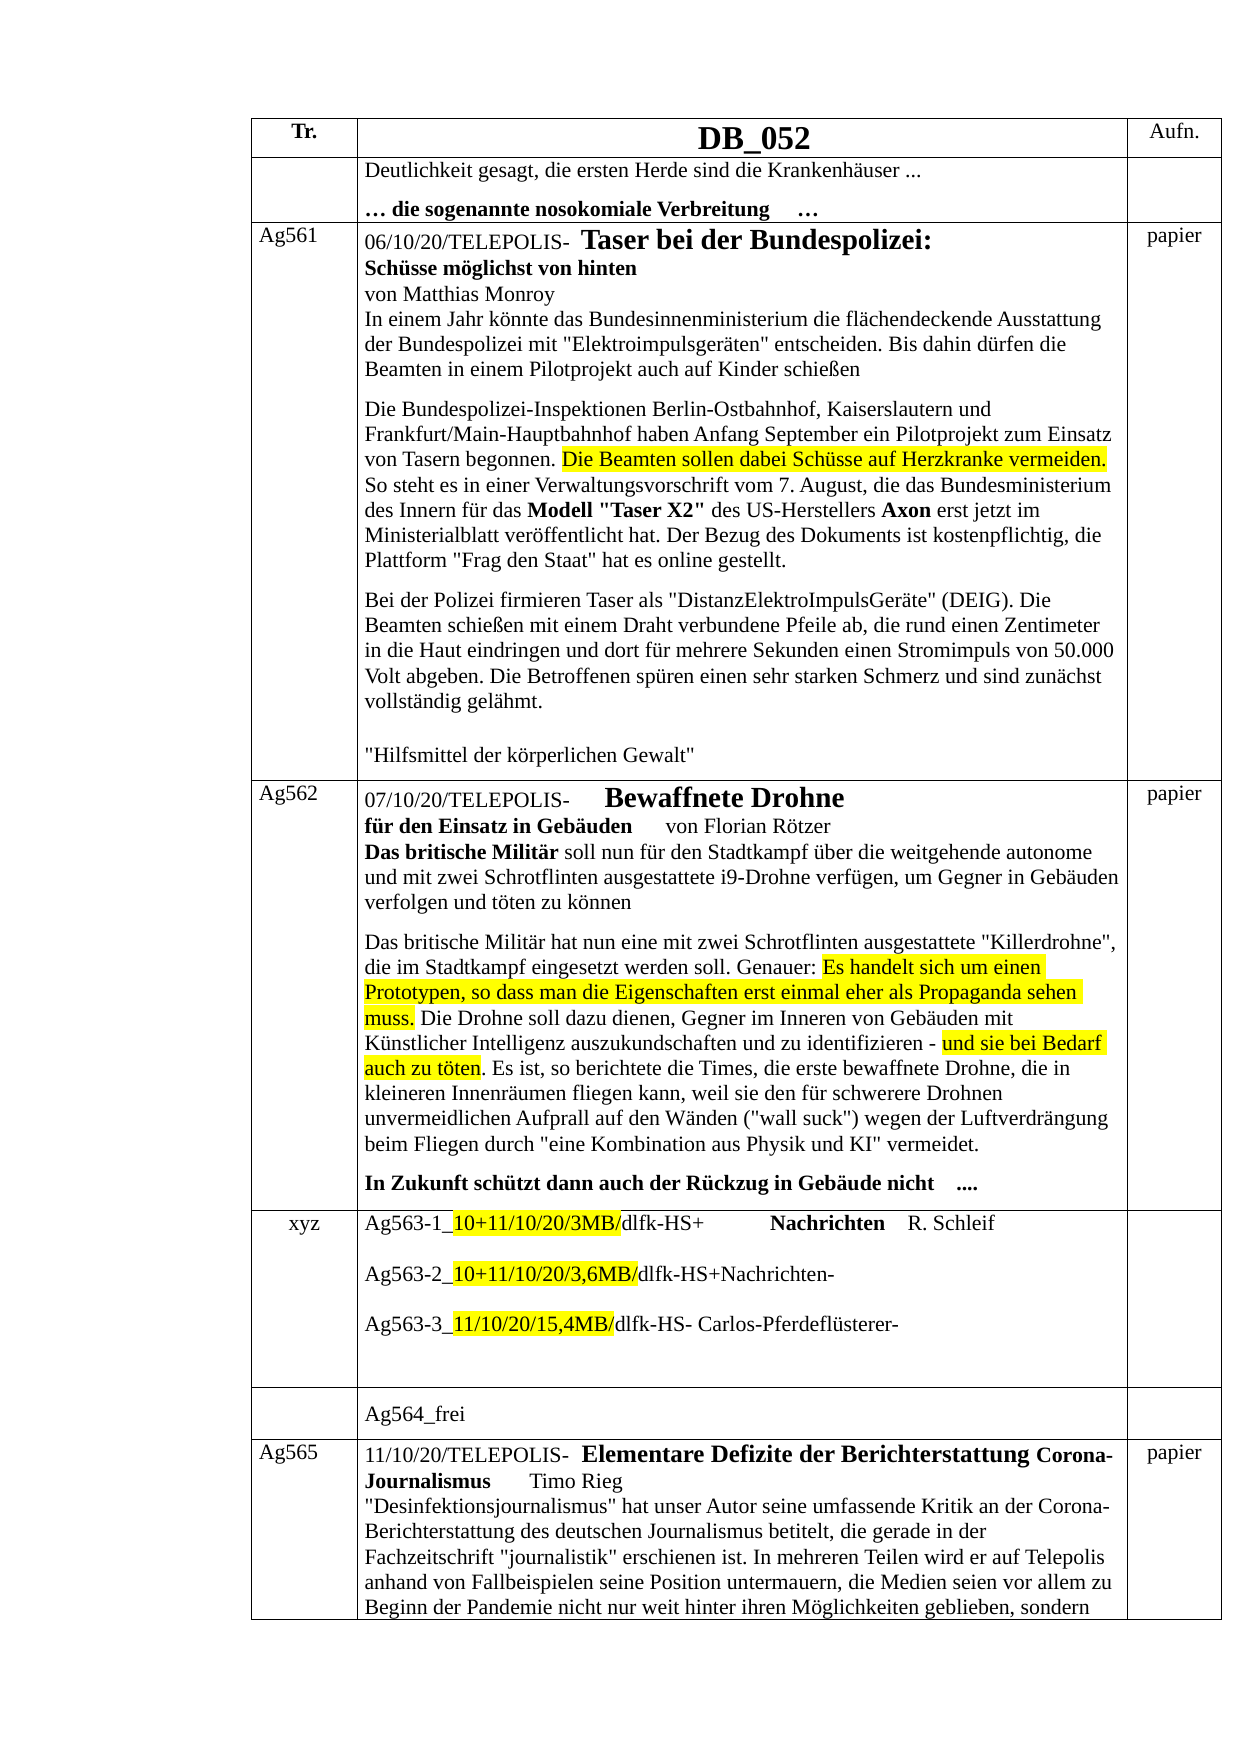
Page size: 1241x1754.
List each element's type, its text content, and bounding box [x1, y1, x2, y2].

table_cell 06/10/20/TELEPOLIS- Taser bei der Bundespolizei: Schüsse möglichst von hinten von Matthias Monroy In einem Jahr könnte das Bundesinnenministerium die flächendeckende Ausstattung der Bundespolizei mit "Elektroimpulsgeräten" entscheiden. Bis dahin dürfen die Beamten in einem Pilotprojekt auch auf Kinder schießen Die Bundespolizei-Inspektionen Berlin-Ostbahnhof, Kaiserslautern und Frankfurt/Main-Hauptbahnhof haben Anfang September ein Pilotprojekt zum Einsatz von Tasern begonnen. Die Beamten sollen dabei Schüsse auf Herzkranke vermeiden. So steht es in einer Verwaltungsvorschrift vom 7. August, die das Bundesministerium des Innern für das Modell "Taser X2" des US-Herstellers Axon erst jetzt im Ministerialblatt veröffentlicht hat. Der Bezug des Dokuments ist kostenpflichtig, die Plattform "Frag den Staat" hat es online gestellt. Bei der Polizei firmieren Taser als "DistanzElektroImpulsGeräte" (DEIG). Die Beamten schießen mit einem Draht verbundene Pfeile ab, die rund einen Zentimeter in die Haut eindringen und dort für mehrere Sekunden einen Stromimpuls von 50.000 Volt abgeben. Die Betroffenen spüren einen sehr starken Schmerz und sind zunächst vollständig gelähmt. "Hilfsmittel der körperlichen Gewalt" [358, 223, 1127, 780]
table_cell Ag565 [252, 1440, 357, 1619]
table_cell papier [1128, 223, 1221, 780]
table_cell Ag561 [252, 223, 357, 780]
table_cell [1128, 1211, 1221, 1387]
table_cell 07/10/20/TELEPOLIS- Bewaffnete Drohne für den Einsatz in Gebäuden von Florian Rötzer Das britische Militär soll nun für den Stadtkampf über die weitgehende autonome und mit zwei Schrotflinten ausgestattete i9-Drohne verfügen, um Gegner in Gebäuden verfolgen und töten zu können Das britische Militär hat nun eine mit zwei Schrotflinten ausgestattete "Killerdrohne", die im Stadtkampf eingesetzt werden soll. Genauer: Es handelt sich um einen Prototypen, so dass man die Eigenschaften erst einmal eher als Propaganda sehen muss. Die Drohne soll dazu dienen, Gegner im Inneren von Gebäuden mit Künstlicher Intelligenz auszukundschaften und zu identifizieren - und sie bei Bedarf auch zu töten. Es ist, so berichtete die Times, die erste bewaffnete Drohne, die in kleineren Innenräumen fliegen kann, weil sie den für schwerere Drohnen unvermeidlichen Aufprall auf den Wänden ("wall suck") wegen der Luftverdrängung beim Fliegen durch "eine Kombination aus Physik und KI" vermeidet. In Zukunft schützt dann auch der Rückzug in Gebäude nicht .... [358, 781, 1127, 1210]
table_header Aufn. [1128, 119, 1221, 157]
table_cell [1128, 1388, 1221, 1439]
table_cell xyz [252, 1211, 357, 1387]
table_cell Ag564_frei [358, 1388, 1127, 1439]
table_header ­Tr. [252, 119, 357, 157]
table_cell papier [1128, 781, 1221, 1210]
table_cell Deutlichkeit gesagt, die ersten Herde sind die Krankenhäuser ... … die sogenannte nosokomiale Verbreitung … [358, 158, 1127, 222]
table_header DB_052 [358, 119, 1127, 157]
table_cell papier [1128, 1440, 1221, 1619]
table_cell [252, 158, 357, 222]
table_cell 11/10/20/TELEPOLIS- Elementare Defizite der Berichterstattung Corona-Journalismus Timo Rieg "Desinfektionsjournalismus" hat unser Autor seine umfassende Kritik an der Corona-Berichterstattung des deutschen Journalismus betitelt, die gerade in der Fachzeitschrift "journalistik" erschienen ist. In mehreren Teilen wird er auf Telepolis anhand von Fallbeispielen seine Position untermauern, die Medien seien vor allem zu Beginn der Pandemie nicht nur weit hinter ihren Möglichkeiten geblieben, sondern [358, 1440, 1127, 1619]
table_cell [252, 1388, 357, 1439]
table_cell [1128, 158, 1221, 222]
table_cell Ag563-1_10+11/10/20/3MB/dlfk-HS+ Nachrichten R. Schleif Ag563-2_10+11/10/20/3,6MB/dlfk-HS+Nachrichten- Ag563-3_11/10/20/15,4MB/dlfk-HS- Carlos-Pferdeflüsterer- [358, 1211, 1127, 1387]
table_cell Ag562 [252, 781, 357, 1210]
